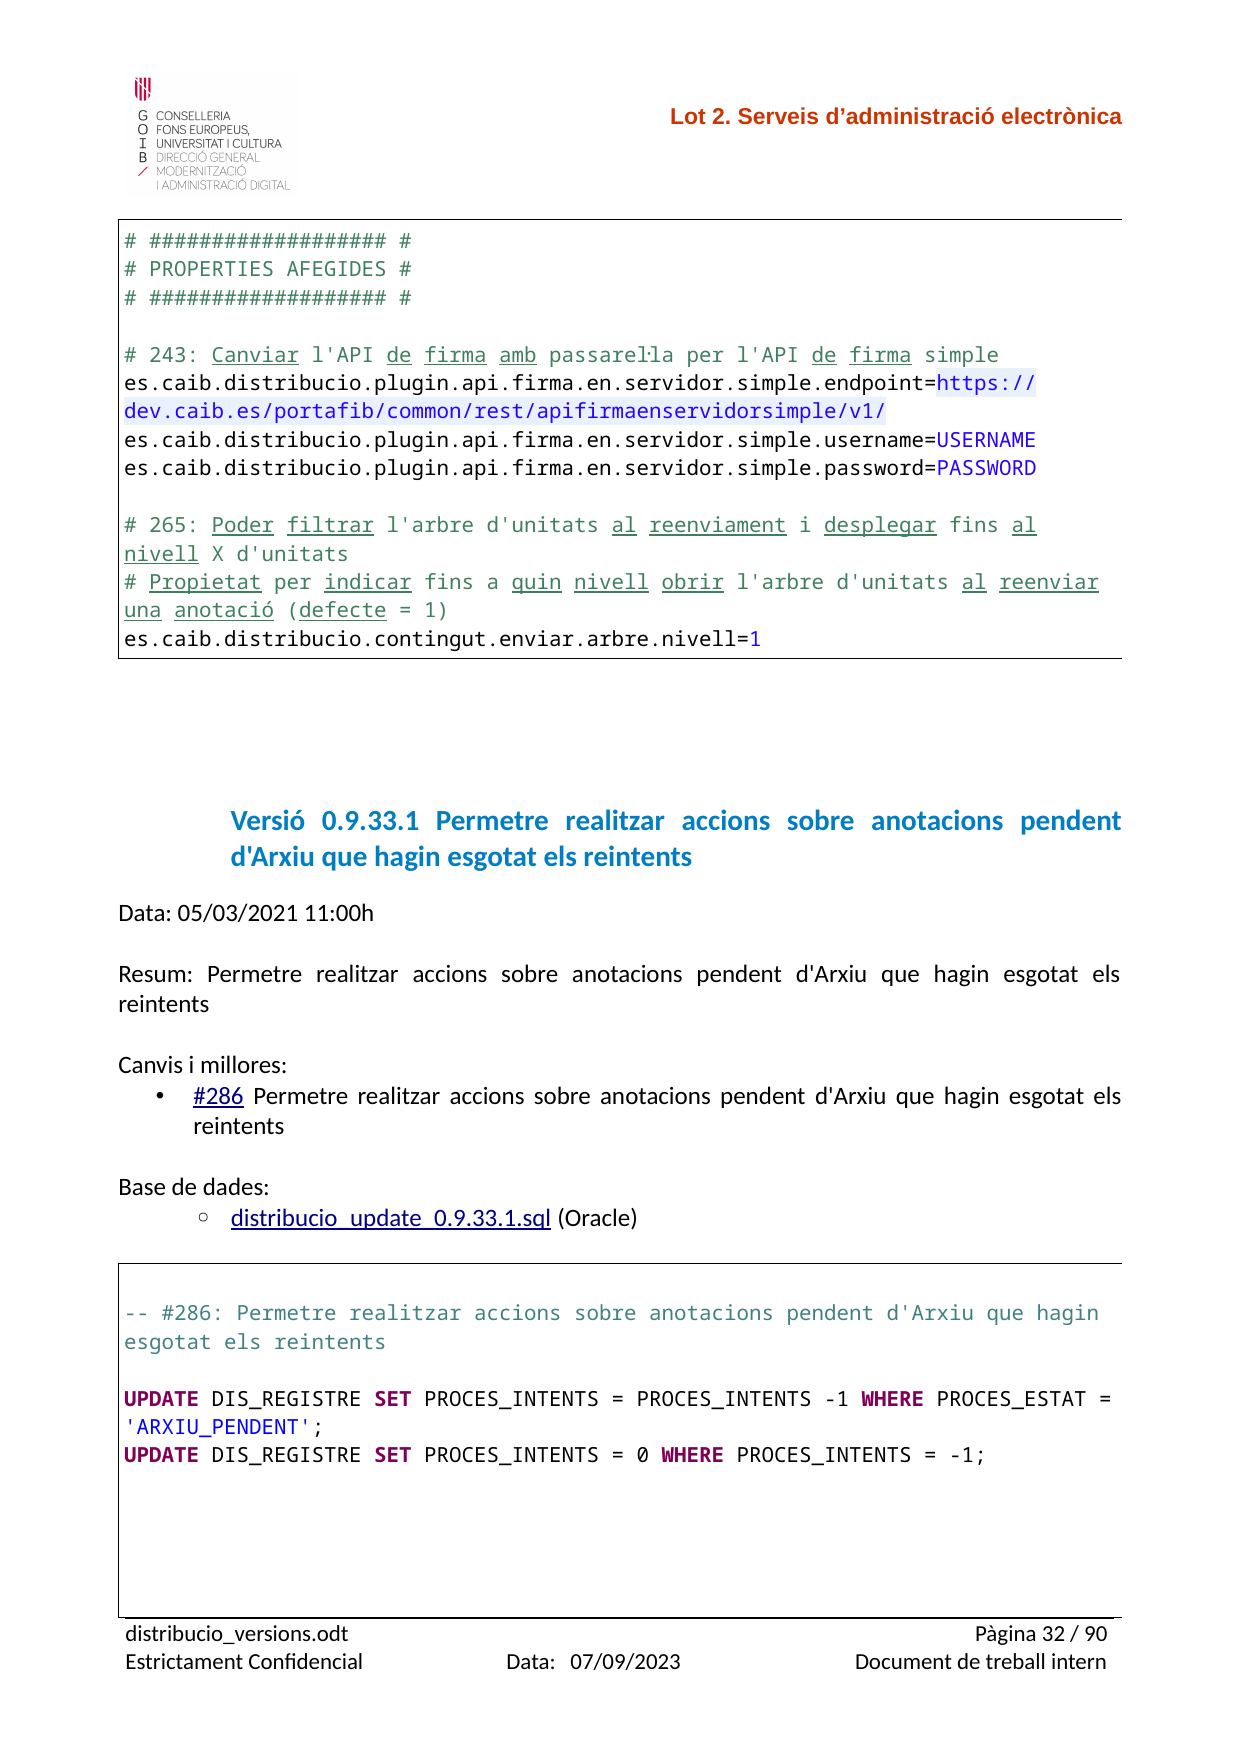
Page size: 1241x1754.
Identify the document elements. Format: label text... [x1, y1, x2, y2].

text Data: 05/03/2021 11:00h [118, 897, 1122, 927]
subtitle Versió 0.9.33.1 Permetre realitzar accions sobre anotacions pendent d'Arxiu que hagin esgotat els reintents [153, 802, 1122, 873]
text Canvis i millores: [118, 1049, 1122, 1080]
list distribucio_update_0.9.33.1.sql (Oracle) [193, 1202, 1122, 1233]
text Base de dades: [118, 1172, 1122, 1202]
table_header # ################### # # PROPERTIES AFEGIDES # # ################### # # 243: Canviar l'API de firma amb passarel·la per l'API de firma simple es.caib.distribucio.plugin.api.firma.en.servidor.simple.endpoint=https://dev.caib.es/portafib/common/rest/apifirmaenservidorsimple/v1/ es.caib.distribucio.plugin.api.firma.en.servidor.simple.username=USERNAME es.caib.distribucio.plugin.api.firma.en.servidor.simple.password=PASSWORD # 265: Poder filtrar l'arbre d'unitats al reenviament i desplegar fins al nivell X d'unitats # Propietat per indicar fins a quin nivell obrir l'arbre d'unitats al reenviar una anotació (defecte = 1) es.caib.distribucio.contingut.enviar.arbre.nivell=1 [119, 220, 1122, 658]
table_header -- #286: Permetre realitzar accions sobre anotacions pendent d'Arxiu que hagin esgotat els reintents UPDATE DIS_REGISTRE SET PROCES_INTENTS = PROCES_INTENTS -1 WHERE PROCES_ESTAT = 'ARXIU_PENDENT'; UPDATE DIS_REGISTRE SET PROCES_INTENTS = 0 WHERE PROCES_INTENTS = -1; [119, 1264, 1122, 1617]
picture [126, 70, 299, 197]
text Resum: Permetre realitzar accions sobre anotacions pendent d'Arxiu que hagin esgotat els reintents [118, 958, 1122, 1019]
list #286 Permetre realitzar accions sobre anotacions pendent d'Arxiu que hagin esgotat els reintents [156, 1080, 1122, 1141]
